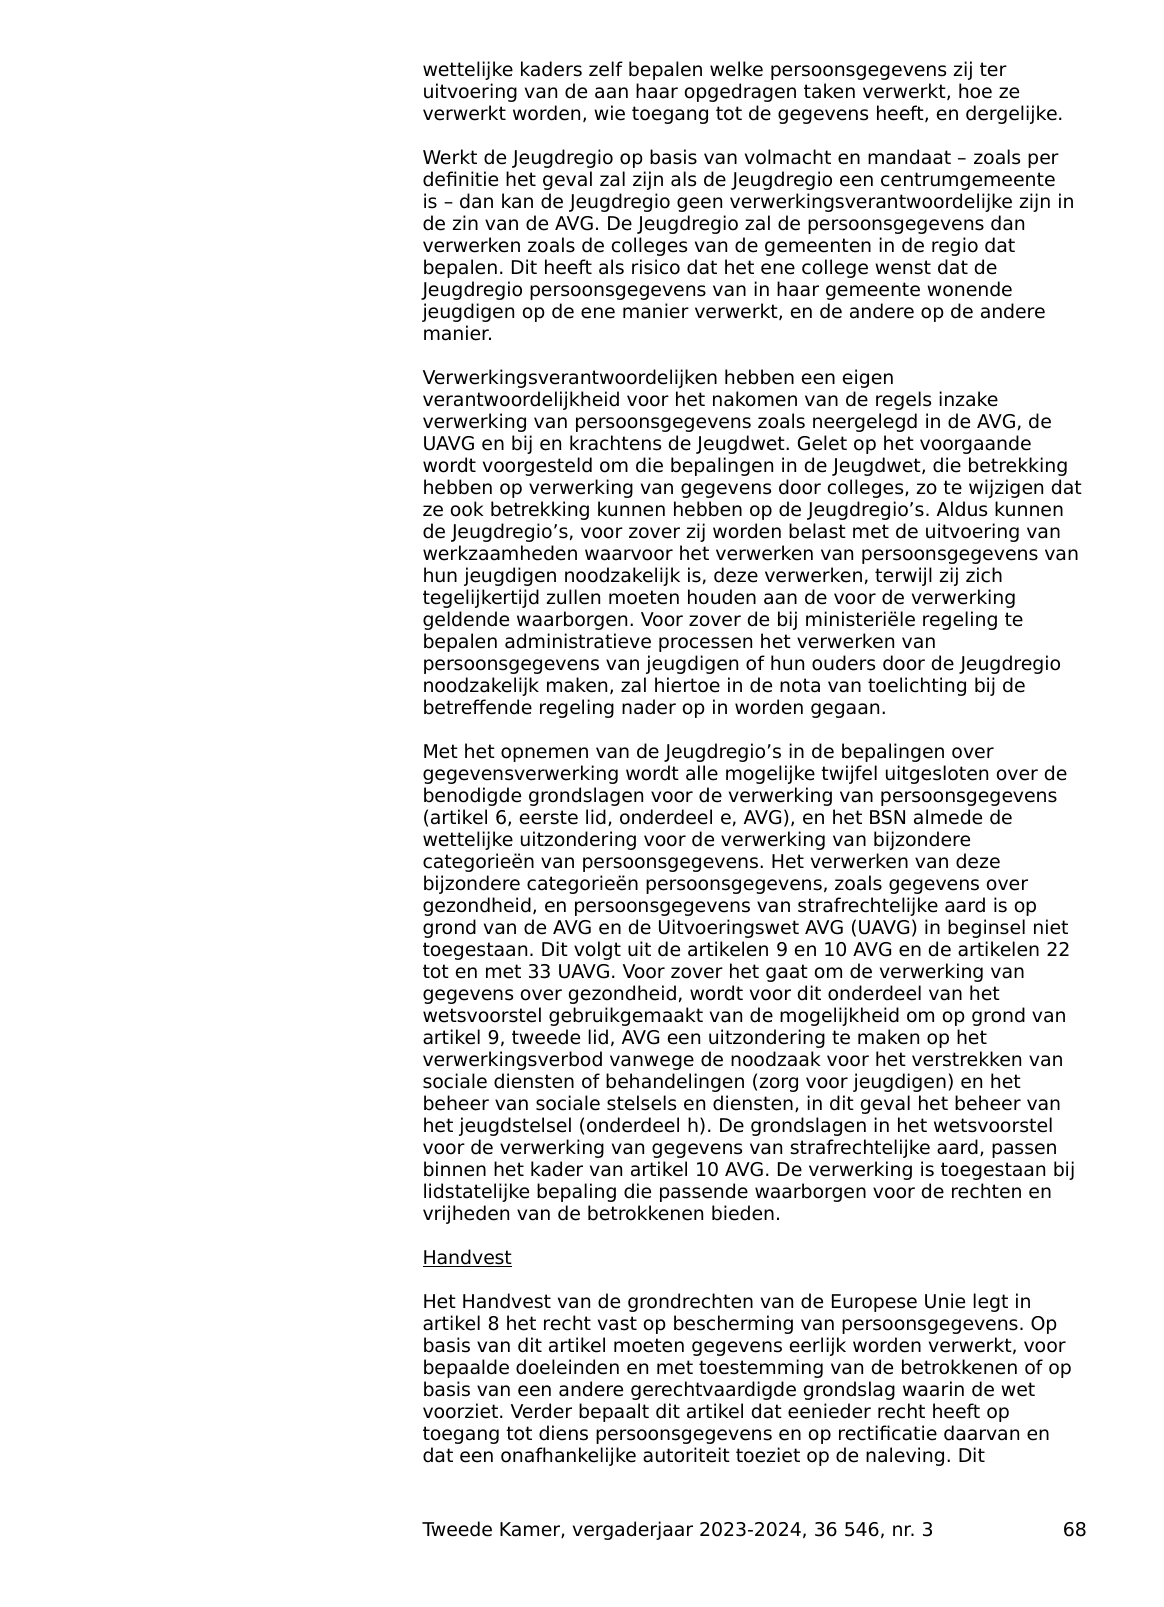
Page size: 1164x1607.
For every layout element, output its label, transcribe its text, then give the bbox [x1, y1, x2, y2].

text Verwerkingsverantwoordelijken hebben een eigen verantwoordelijkheid voor het nakomen van de regels inzake verwerking van persoonsgegevens zoals neergelegd in de AVG, de UAVG en bij en krachtens de Jeugdwet. Gelet op het voorgaande wordt voorgesteld om die bepalingen in de Jeugdwet, die betrekking hebben op verwerking van gegevens door colleges, zo te wijzigen dat ze ook betrekking kunnen hebben op de Jeugdregio’s. Aldus kunnen de Jeugdregio’s, voor zover zij worden belast met de uitvoering van werkzaamheden waarvoor het verwerken van persoonsgegevens van hun jeugdigen noodzakelijk is, deze verwerken, terwijl zij zich tegelijkertijd zullen moeten houden aan de voor de verwerking geldende waarborgen. Voor zover de bij ministeriële regeling te bepalen administratieve processen het verwerken van persoonsgegevens van jeugdigen of hun ouders door de Jeugdregio noodzakelijk maken, zal hiertoe in de nota van toelichting bij de betreffende regeling nader op in worden gegaan. [422, 367, 1087, 719]
text Het Handvest van de grondrechten van de Europese Unie legt in artikel 8 het recht vast op bescherming van persoonsgegevens. Op basis van dit artikel moeten gegevens eerlijk worden verwerkt, voor bepaalde doeleinden en met toestemming van de betrokkenen of op basis van een andere gerechtvaardigde grondslag waarin de wet voorziet. Verder bepaalt dit artikel dat eenieder recht heeft op toegang tot diens persoonsgegevens en op rectificatie daarvan en dat een onafhankelijke autoriteit toeziet op de naleving. Dit [422, 1291, 1087, 1467]
text Werkt de Jeugdregio op basis van volmacht en mandaat – zoals per definitie het geval zal zijn als de Jeugdregio een centrumgemeente is – dan kan de Jeugdregio geen verwerkingsverantwoordelijke zijn in de zin van de AVG. De Jeugdregio zal de persoonsgegevens dan verwerken zoals de colleges van de gemeenten in de regio dat bepalen. Dit heeft als risico dat het ene college wenst dat de Jeugdregio persoonsgegevens van in haar gemeente wonende jeugdigen op de ene manier verwerkt, en de andere op de andere manier. [422, 147, 1087, 345]
subtitle Handvest [422, 1247, 1087, 1269]
text Met het opnemen van de Jeugdregio’s in de bepalingen over gegevensverwerking wordt alle mogelijke twijfel uitgesloten over de benodigde grondslagen voor de verwerking van persoonsgegevens (artikel 6, eerste lid, onderdeel e, AVG), en het BSN almede de wettelijke uitzondering voor de verwerking van bijzondere categorieën van persoonsgegevens. Het verwerken van deze bijzondere categorieën persoonsgegevens, zoals gegevens over gezondheid, en persoonsgegevens van strafrechtelijke aard is op grond van de AVG en de Uitvoeringswet AVG (UAVG) in beginsel niet toegestaan. Dit volgt uit de artikelen 9 en 10 AVG en de artikelen 22 tot en met 33 UAVG. Voor zover het gaat om de verwerking van gegevens over gezondheid, wordt voor dit onderdeel van het wetsvoorstel gebruikgemaakt van de mogelijkheid om op grond van artikel 9, tweede lid, AVG een uitzondering te maken op het verwerkingsverbod vanwege de noodzaak voor het verstrekken van sociale diensten of behandelingen (zorg voor jeugdigen) en het beheer van sociale stelsels en diensten, in dit geval het beheer van het jeugdstelsel (onderdeel h). De grondslagen in het wetsvoorstel voor de verwerking van gegevens van strafrechtelijke aard, passen binnen het kader van artikel 10 AVG. De verwerking is toegestaan bij lidstatelijke bepaling die passende waarborgen voor de rechten en vrijheden van de betrokkenen bieden. [422, 741, 1087, 1224]
text wettelijke kaders zelf bepalen welke persoonsgegevens zij ter uitvoering van de aan haar opgedragen taken verwerkt, hoe ze verwerkt worden, wie toegang tot de gegevens heeft, en dergelijke. [422, 59, 1087, 125]
